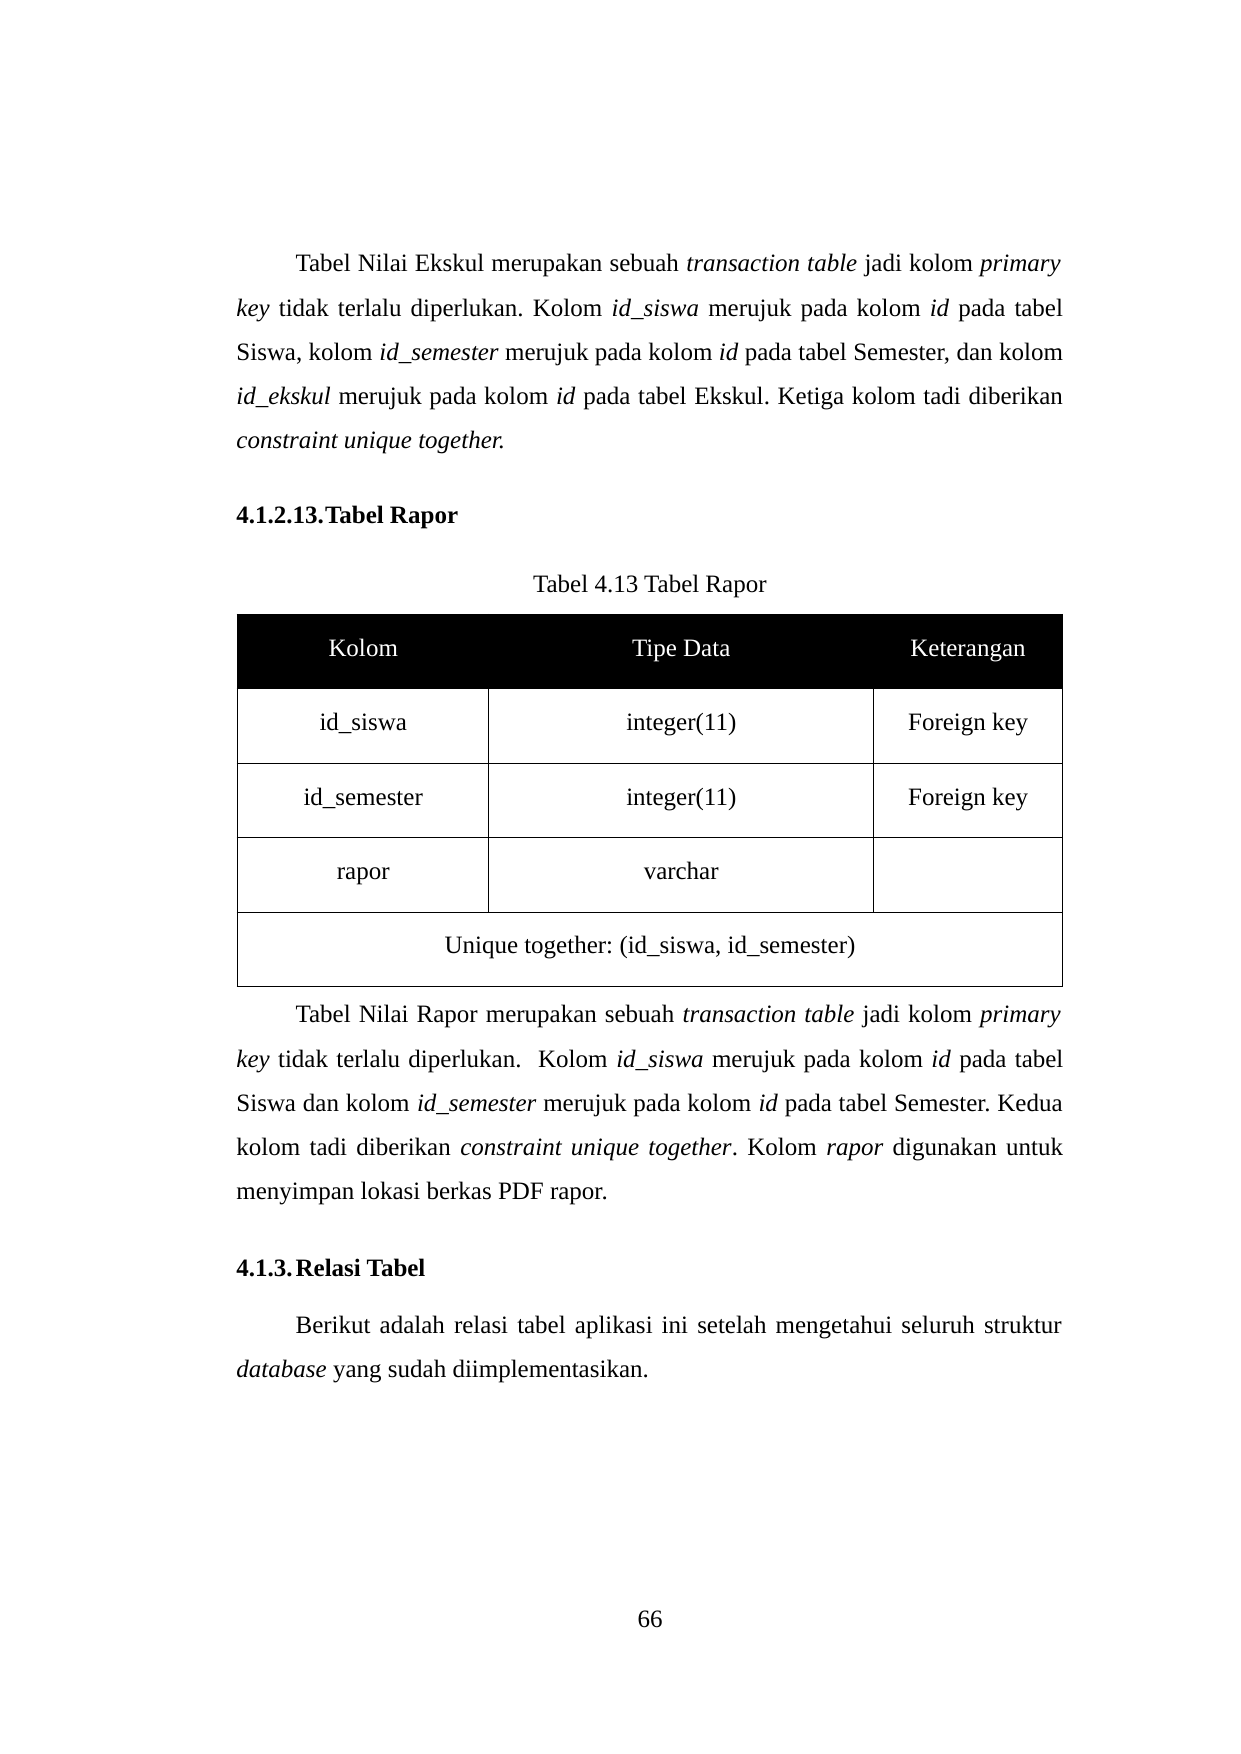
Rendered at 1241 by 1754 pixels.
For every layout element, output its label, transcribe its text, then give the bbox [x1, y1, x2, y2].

table_cell rapor [238, 838, 488, 912]
table_cell Foreign key [874, 764, 1062, 837]
text Tabel Nilai Rapor merupakan sebuah transaction table jadi kolom primary key tidak terlalu diperlukan. Kolom id_siswa merujuk pada kolom id pada tabel Siswa dan kolom id_semester merujuk pada kolom id pada tabel Semester. Kedua kolom tadi diberikan constraint unique together. Kolom rapor digunakan untuk menyimpan lokasi berkas PDF rapor. [236, 987, 1063, 1209]
table_cell varchar [489, 838, 873, 912]
table_cell integer(11) [489, 689, 873, 763]
subtitle Relasi Tabel [236, 1241, 1063, 1285]
table_cell [874, 838, 1062, 912]
table_header Kolom [238, 615, 488, 688]
table_cell id_semester [238, 764, 488, 837]
table_header Keterangan [874, 615, 1062, 688]
table_cell integer(11) [489, 764, 873, 837]
text Berikut adalah relasi tabel aplikasi ini setelah mengetahui seluruh struktur database yang sudah diimplementasikan. [236, 1298, 1063, 1386]
table_header Tipe Data [489, 615, 873, 688]
text Tabel 4.13 Tabel Rapor [236, 557, 1063, 601]
table_cell id_siswa [238, 689, 488, 763]
text Tabel Nilai Ekskul merupakan sebuah transaction table jadi kolom primary key tidak terlalu diperlukan. Kolom id_siswa merujuk pada kolom id pada tabel Siswa, kolom id_semester merujuk pada kolom id pada tabel Semester, dan kolom id_ekskul merujuk pada kolom id pada tabel Ekskul. Ketiga kolom tadi diberikan constraint unique together. [236, 236, 1063, 458]
subtitle Tabel Rapor [236, 488, 1063, 532]
table_cell Unique together: (id_siswa, id_semester) [238, 913, 1062, 986]
table_cell Foreign key [874, 689, 1062, 763]
